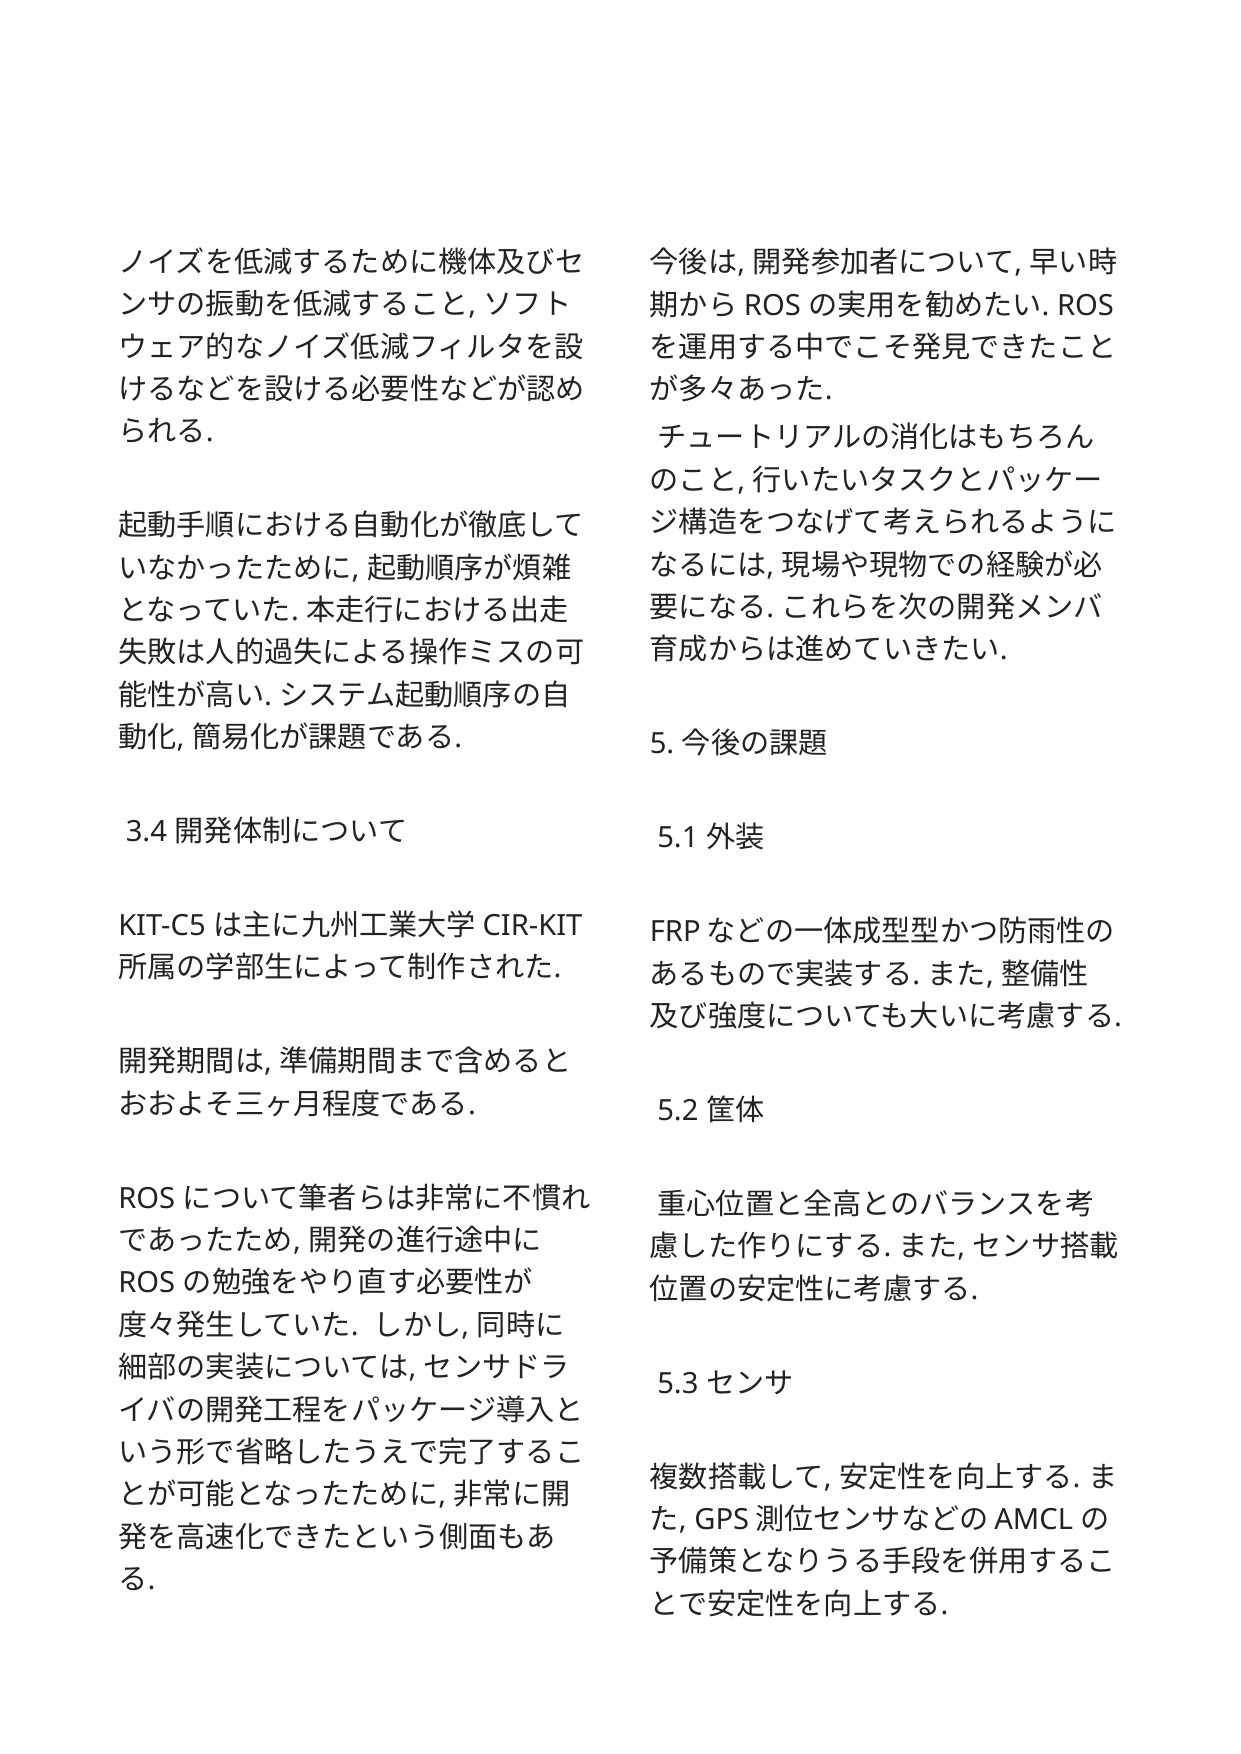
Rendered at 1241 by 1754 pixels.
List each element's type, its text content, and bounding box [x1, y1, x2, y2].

text ROS について筆者らは非常に不慣れであったため, 開発の進行途中に ROS の勉強をやり直す必要性が度々発生していた. しかし, 同時に細部の実装については, センサドライバの開発工程をパッケージ導入という形で省略したうえで完了することが可能となったために, 非常に開発を高速化できたという側面もある. [118, 1174, 591, 1598]
text チュートリアルの消化はもちろんのこと, 行いたいタスクとパッケージ構造をつなげて考えられるようになるには, 現場や現物での経験が必要になる. これらを次の開発メンバ育成からは進めていきたい. [649, 414, 1122, 668]
text 複数搭載して, 安定性を向上する. また, GPS測位センサなどのAMCL の 予備策となりうる手段を併用することで安定性を向上する. [649, 1453, 1122, 1623]
text 起動手順における自動化が徹底していなかったために, 起動順序が煩雑となっていた. 本走行における出走失敗は人的過失による操作ミスの可能性が高い. システム起動順序の自動化, 簡易化が課題である. [118, 502, 591, 756]
text 5.2 筐体 [649, 1087, 1122, 1129]
text 5.3 センサ [649, 1359, 1122, 1402]
text 重心位置と全高とのバランスを考慮した作りにする. また, センサ搭載位置の安定性に考慮する. [649, 1181, 1122, 1308]
text 開発期間は, 準備期間まで含めるとおおよそ三ヶ月程度である. [118, 1038, 591, 1123]
text FRPなどの一体成型型かつ防雨性のあるもので実装する. また, 整備性 及び強度についても大いに考慮する. [649, 908, 1122, 1035]
text 今後は, 開発参加者について, 早い時期から ROS の実用を勧めたい. ROS を運用する中でこそ発見できたことが多々あった. [649, 239, 1122, 408]
text KIT-C5 は主に九州工業大学 CIR-KIT 所属の学部生によって制作された. [118, 902, 591, 986]
text 5.1 外装 [649, 814, 1122, 856]
text ノイズを低減するために機体及びセンサの振動を低減すること, ソフトウェア的なノイズ低減フィルタを設けるなどを設ける必要性などが認められる. [118, 239, 591, 450]
text 5. 今後の課題 [649, 720, 1122, 762]
text 3.4 開発体制について [118, 808, 591, 850]
